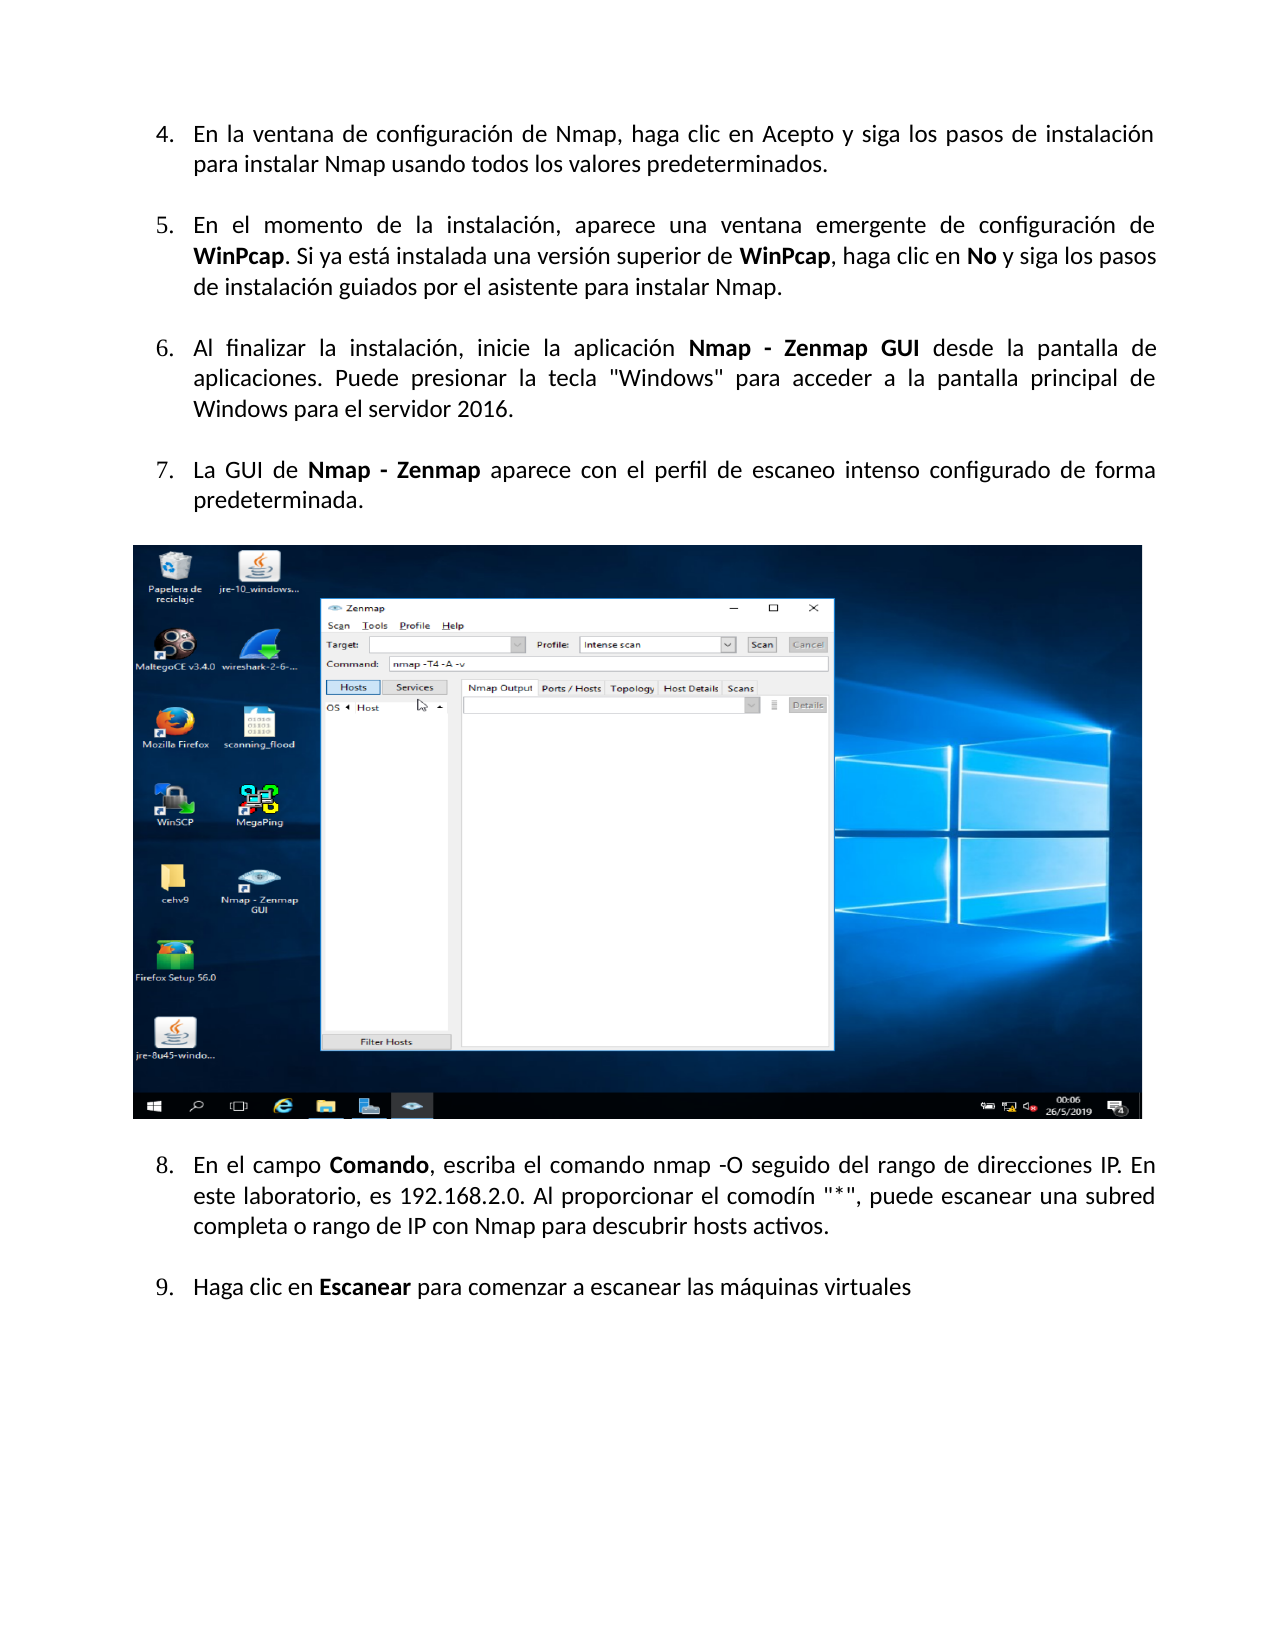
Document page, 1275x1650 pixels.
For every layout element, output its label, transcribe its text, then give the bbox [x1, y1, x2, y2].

list En el campo Comando, escriba el comando nmap -O seguido del rango de direcciones IP. En este laboratorio, es 192.168.2.0. Al proporcionar el comodín "*", puede escanear una subred completa o rango de IP con Nmap para descubrir hosts activos. [156, 1149, 1157, 1241]
picture [133, 545, 1143, 1119]
list En el momento de la instalación, aparece una ventana emergente de configuración de WinPcap. Si ya está instalada una versión superior de WinPcap, haga clic en No y siga los pasos de instalación guiados por el asistente para instalar Nmap. [156, 210, 1157, 301]
list La GUI de Nmap - Zenmap aparece con el perfil de escaneo intenso configurado de forma predeterminada. [156, 454, 1157, 515]
list Al finalizar la instalación, inicie la aplicación Nmap - Zenmap GUI desde la pantalla de aplicaciones. Puede presionar la tecla "Windows" para acceder a la pantalla principal de Windows para el servidor 2016. [156, 332, 1157, 423]
list En la ventana de configuración de Nmap, haga clic en Acepto y siga los pasos de instalación para instalar Nmap usando todos los valores predeterminados. [156, 118, 1157, 179]
list Haga clic en Escanear para comenzar a escanear las máquinas virtuales [156, 1271, 1157, 1302]
